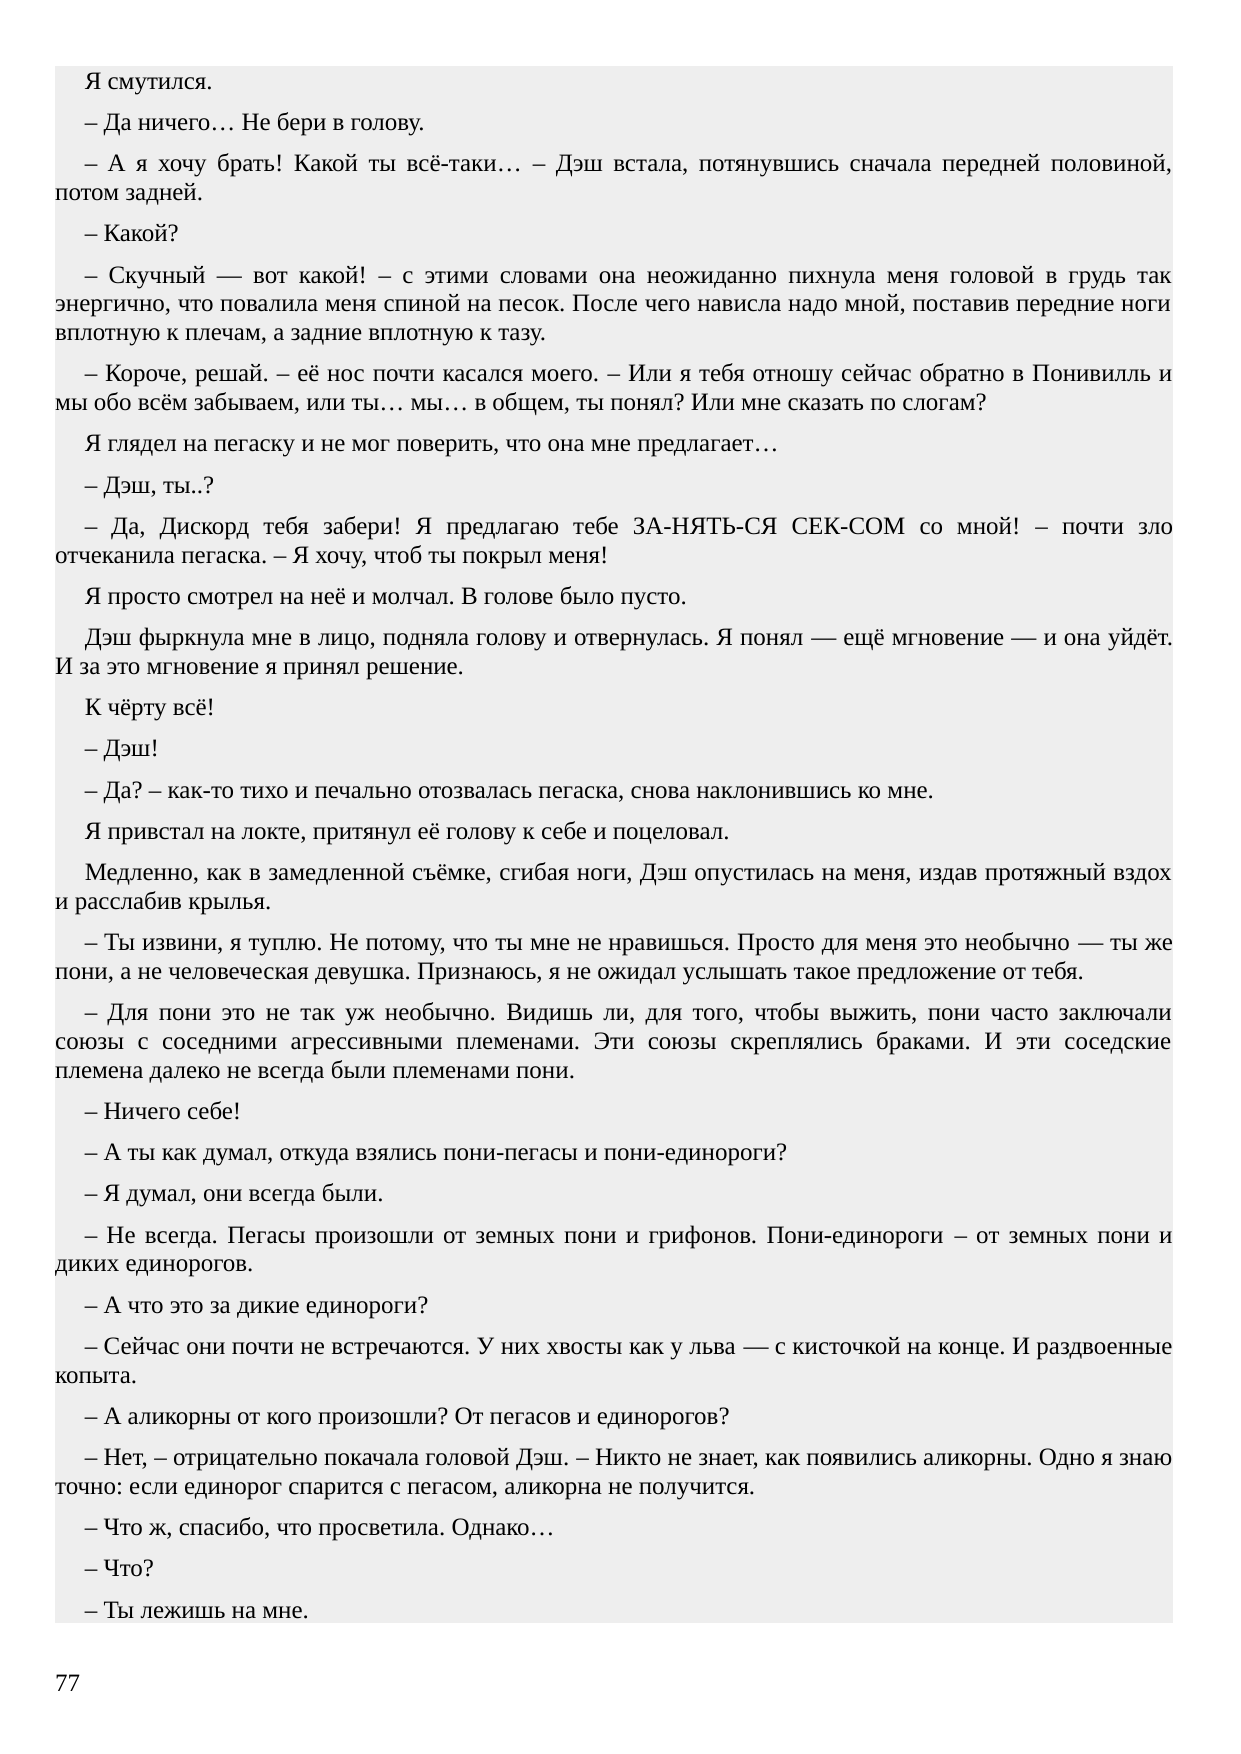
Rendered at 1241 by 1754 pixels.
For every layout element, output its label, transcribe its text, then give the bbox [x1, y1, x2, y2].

text – Для пони это не так уж необычно. Видишь ли, для того, чтобы выжить, пони часто заключали союзы с соседними агрессивными племенами. Эти союзы скреплялись браками. И эти соседские племена далеко не всегда были племенами пони. [55, 997, 1173, 1083]
text – Ты извини, я туплю. Не потому, что ты мне не нравишься. Просто для меня это необычно — ты же пони, а не человеческая девушка. Признаюсь, я не ожидал услышать такое предложение от тебя. [55, 927, 1173, 985]
text – Ты лежишь на мне. [55, 1595, 1173, 1623]
text – Скучный — вот какой! – с этими словами она неожиданно пихнула меня головой в грудь так энергично, что повалила меня спиной на песок. После чего нависла надо мной, поставив передние ноги вплотную к плечам, а задние вплотную к тазу. [55, 260, 1173, 346]
text – Ничего себе! [55, 1096, 1173, 1125]
text – А я хочу брать! Какой ты всё-таки… – Дэш встала, потянувшись сначала передней половиной, потом задней. [55, 148, 1173, 206]
text – Короче, решай. – её нос почти касался моего. – Или я тебя отношу сейчас обратно в Понивилль и мы обо всём забываем, или ты… мы… в общем, ты понял? Или мне сказать по слогам? [55, 358, 1173, 416]
text – А ты как думал, откуда взялись пони-пегасы и пони-единороги? [55, 1137, 1173, 1166]
text – Не всегда. Пегасы произошли от земных пони и грифонов. Пони-единороги – от земных пони и диких единорогов. [55, 1220, 1173, 1277]
text – А что это за дикие единороги? [55, 1290, 1173, 1318]
text – А аликорны от кого произошли? От пегасов и единорогов? [55, 1401, 1173, 1430]
text Я смутился. [55, 66, 1173, 95]
text – Да? – как-то тихо и печально отозвалась пегаска, снова наклонившись ко мне. [55, 775, 1173, 803]
text Я просто смотрел на неё и молчал. В голове было пусто. [55, 581, 1173, 610]
text Я глядел на пегаску и не мог поверить, что она мне предлагает… [55, 428, 1173, 457]
text – Я думал, они всегда были. [55, 1178, 1173, 1207]
text – Что? [55, 1553, 1173, 1582]
text – Какой? [55, 218, 1173, 247]
text Дэш фыркнула мне в лицо, подняла голову и отвернулась. Я понял — ещё мгновение — и она уйдёт. И за это мгновение я принял решение. [55, 622, 1173, 680]
text Я привстал на локте, притянул её голову к себе и поцеловал. [55, 816, 1173, 845]
text – Да ничего… Не бери в голову. [55, 107, 1173, 136]
text – Дэш! [55, 733, 1173, 762]
text – Нет, – отрицательно покачала головой Дэш. – Никто не знает, как появились аликорны. Одно я знаю точно: если единорог спарится с пегасом, аликорна не получится. [55, 1442, 1173, 1500]
text – Сейчас они почти не встречаются. У них хвосты как у льва — с кисточкой на конце. И раздвоенные копыта. [55, 1331, 1173, 1388]
text – Дэш, ты..? [55, 470, 1173, 498]
text Медленно, как в замедленной съёмке, сгибая ноги, Дэш опустилась на меня, издав протяжный вздох и расслабив крылья. [55, 857, 1173, 915]
text – Что ж, спасибо, что просветила. Однако… [55, 1512, 1173, 1541]
text К чёрту всё! [55, 692, 1173, 721]
text – Да, Дискорд тебя забери! Я предлагаю тебе ЗА-НЯТЬ-СЯ СЕК-СОМ со мной! – почти зло отчеканила пегаска. – Я хочу, чтоб ты покрыл меня! [55, 511, 1173, 568]
